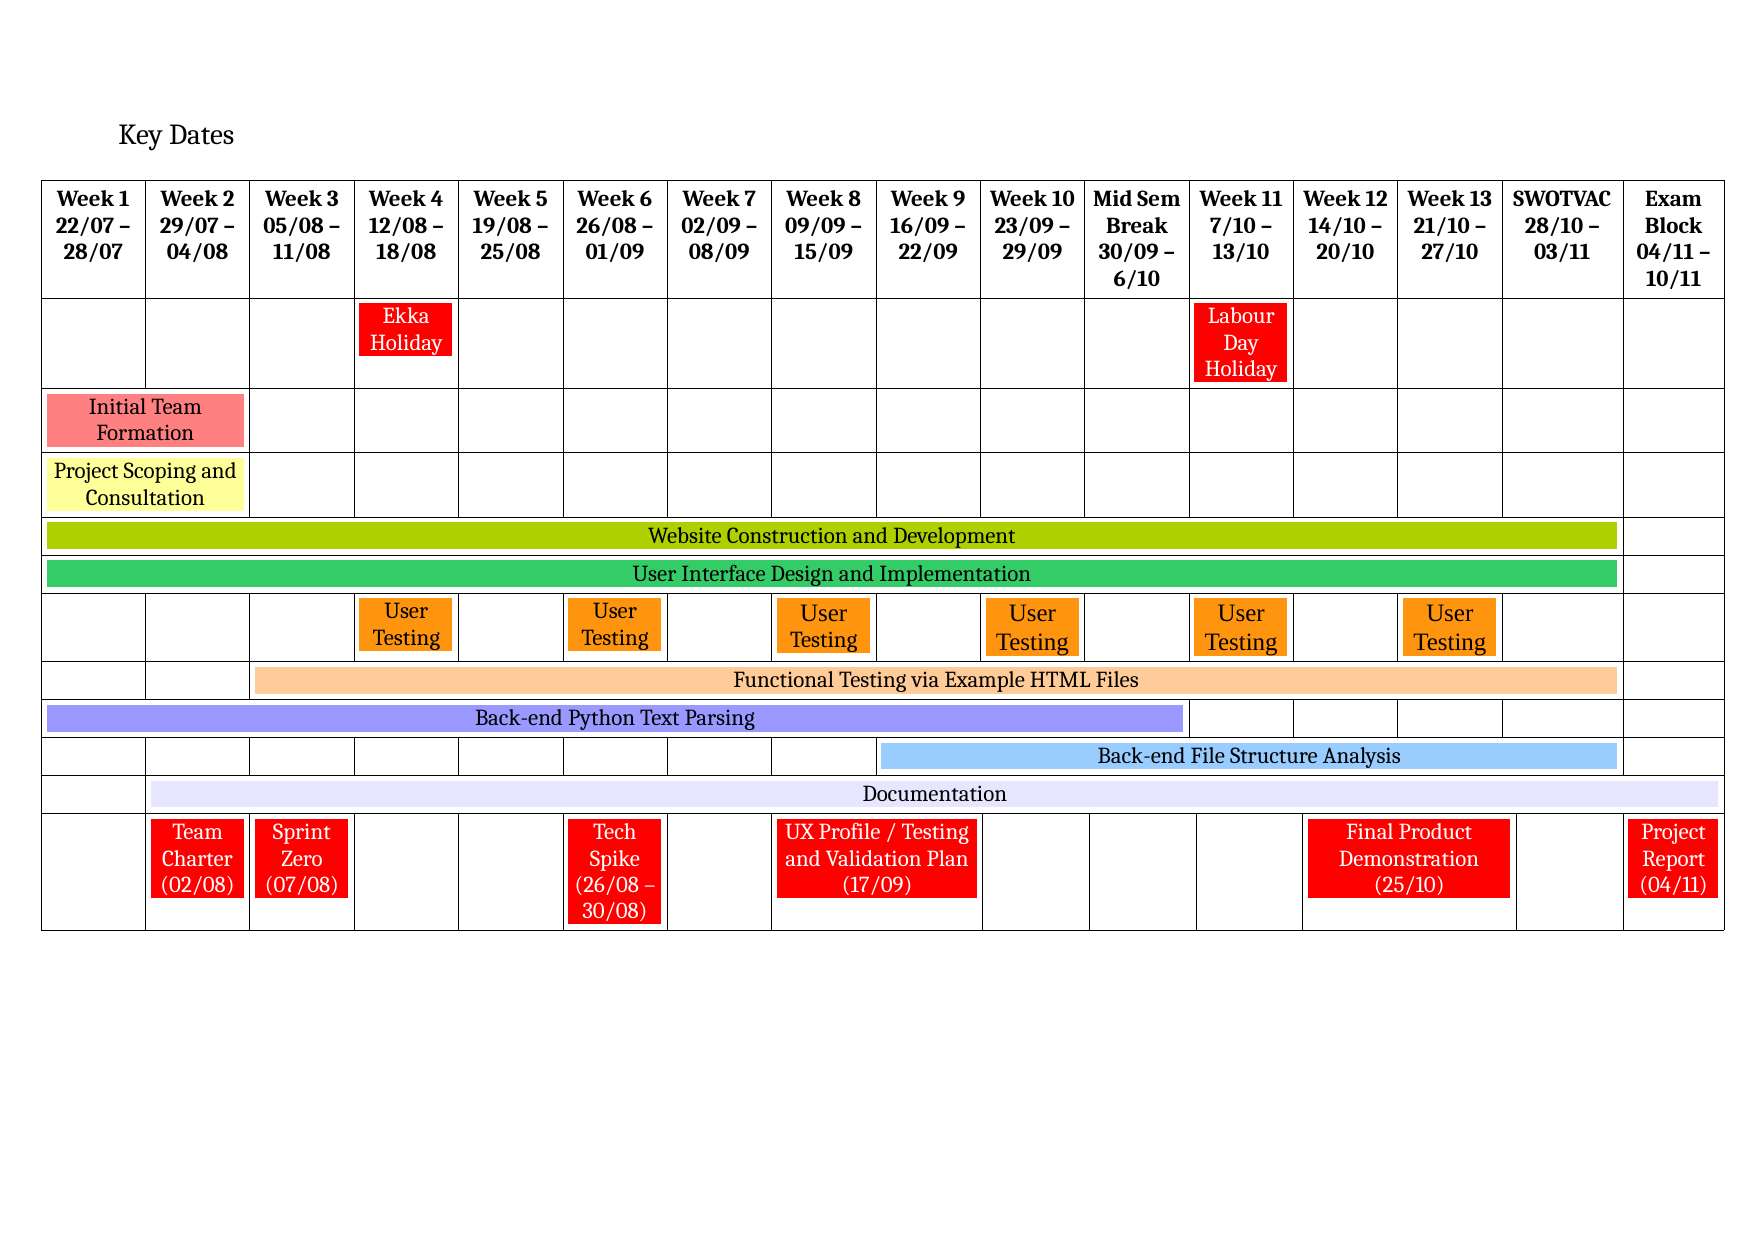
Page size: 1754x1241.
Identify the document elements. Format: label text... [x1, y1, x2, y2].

table_cell [250, 738, 354, 775]
table_cell [42, 662, 145, 699]
table_cell [459, 594, 563, 661]
table_cell [42, 594, 145, 661]
table_cell [146, 299, 249, 388]
table_cell [1503, 453, 1623, 517]
table_cell [1190, 389, 1293, 452]
table_cell [1624, 594, 1724, 661]
table_cell [983, 814, 1089, 930]
table_cell [1624, 453, 1724, 517]
table_cell [981, 453, 1084, 517]
table_cell [1294, 594, 1397, 661]
table_cell [877, 299, 980, 388]
table_header Week 4 12/08 – 18/08 [355, 181, 458, 297]
table_cell [668, 738, 771, 775]
table_cell [1190, 453, 1293, 517]
table_cell [1197, 814, 1302, 930]
table_cell [668, 299, 771, 388]
table_cell [1624, 299, 1724, 388]
table_header Week 6 26/08 – 01/09 [564, 181, 667, 297]
table_cell [981, 389, 1084, 452]
table_header Week 13 21/10 – 27/10 [1398, 181, 1502, 297]
table_cell [772, 389, 876, 452]
table_cell User Testing [772, 594, 876, 661]
table_cell [459, 299, 563, 388]
table_cell [250, 389, 354, 452]
table_cell [1624, 738, 1724, 775]
table_cell [1085, 389, 1189, 452]
table_cell [42, 814, 145, 930]
table_cell [1517, 814, 1623, 930]
table_cell User Testing [355, 594, 458, 661]
table_cell [250, 594, 354, 661]
table_header Week 1 22/07 – 28/07 [42, 181, 145, 297]
table_cell [42, 738, 145, 775]
table_cell User Testing [1398, 594, 1502, 661]
table_cell [1398, 700, 1502, 737]
table_header Mid Sem Break 30/09 – 6/10 [1085, 181, 1189, 297]
table_cell [1398, 453, 1502, 517]
table_cell [1624, 389, 1724, 452]
table_cell [564, 299, 667, 388]
table_cell [146, 662, 249, 699]
table_cell [1503, 700, 1623, 737]
table_cell User Testing [981, 594, 1084, 661]
table_cell [1503, 389, 1623, 452]
table_cell [564, 389, 667, 452]
table_cell [459, 453, 563, 517]
table_cell [564, 453, 667, 517]
table_cell [668, 453, 771, 517]
table_cell [146, 738, 249, 775]
table_cell [877, 389, 980, 452]
table_header Week 5 19/08 – 25/08 [459, 181, 563, 297]
table_cell [1190, 700, 1293, 737]
table_cell [1294, 389, 1397, 452]
table_cell Initial Team Formation [42, 389, 249, 452]
table_cell [1294, 299, 1397, 388]
table_cell [1085, 299, 1189, 388]
table_cell [981, 299, 1084, 388]
table_header Week 10 23/09 – 29/09 [981, 181, 1084, 297]
table_header Week 9 16/09 – 22/09 [877, 181, 980, 297]
table_cell [1085, 453, 1189, 517]
table_cell [1294, 700, 1397, 737]
table_cell [459, 738, 563, 775]
table_cell Functional Testing via Example HTML Files [250, 662, 1623, 699]
table_cell Documentation [146, 776, 1724, 813]
table_cell [668, 594, 771, 661]
table_cell [1624, 662, 1724, 699]
table_cell [1085, 594, 1189, 661]
table_header Week 7 02/09 – 08/09 [668, 181, 771, 297]
table_cell [250, 299, 354, 388]
table_cell User Interface Design and Implementation [42, 556, 1623, 592]
table_cell [1398, 389, 1502, 452]
table_cell [1090, 814, 1196, 930]
table_header Week 11 7/10 – 13/10 [1190, 181, 1293, 297]
table_cell [355, 738, 458, 775]
table_cell Sprint Zero (07/08) [250, 814, 354, 930]
table_cell [1503, 299, 1623, 388]
table_cell Back-end Python Text Parsing [42, 700, 1189, 737]
table_cell [355, 389, 458, 452]
table_cell Project Report (04/11) [1624, 814, 1724, 930]
table_cell User Testing [564, 594, 667, 661]
table_cell [42, 299, 145, 388]
table_cell [1624, 556, 1724, 592]
table_cell [459, 814, 563, 930]
table_cell [459, 389, 563, 452]
table_header Week 8 09/09 – 15/09 [772, 181, 876, 297]
table_cell [1624, 700, 1724, 737]
table_cell [42, 776, 145, 813]
table_cell User Testing [1190, 594, 1293, 661]
table_cell [877, 594, 980, 661]
text Key Dates [118, 118, 1636, 152]
table_cell [1294, 453, 1397, 517]
table_cell Website Construction and Development [42, 518, 1623, 554]
table_cell [772, 453, 876, 517]
table_header Week 3 05/08 – 11/08 [250, 181, 354, 297]
table_cell [772, 738, 876, 775]
table_cell [877, 453, 980, 517]
table_cell [772, 299, 876, 388]
table_cell [564, 738, 667, 775]
table_cell [1624, 518, 1724, 554]
table_cell [355, 814, 458, 930]
table_cell Tech Spike (26/08 – 30/08) [564, 814, 667, 930]
table_cell Labour Day Holiday [1190, 299, 1293, 388]
table_cell UX Profile / Testing and Validation Plan (17/09) [772, 814, 982, 930]
table_cell [146, 594, 249, 661]
table_header Week 12 14/10 – 20/10 [1294, 181, 1397, 297]
table_cell Team Charter (02/08) [146, 814, 249, 930]
table_cell [668, 389, 771, 452]
table_cell [250, 453, 354, 517]
table_cell Ekka Holiday [355, 299, 458, 388]
table_cell [1503, 594, 1623, 661]
table_cell Back-end File Structure Analysis [877, 738, 1623, 775]
table_cell [668, 814, 771, 930]
table_header SWOTVAC 28/10 – 03/11 [1503, 181, 1623, 297]
table_header Exam Block 04/11 – 10/11 [1624, 181, 1724, 297]
table_cell [355, 453, 458, 517]
table_cell [1398, 299, 1502, 388]
table_cell Project Scoping and Consultation [42, 453, 249, 517]
table_cell Final Product Demonstration (25/10) [1303, 814, 1516, 930]
table_header Week 2 29/07 – 04/08 [146, 181, 249, 297]
